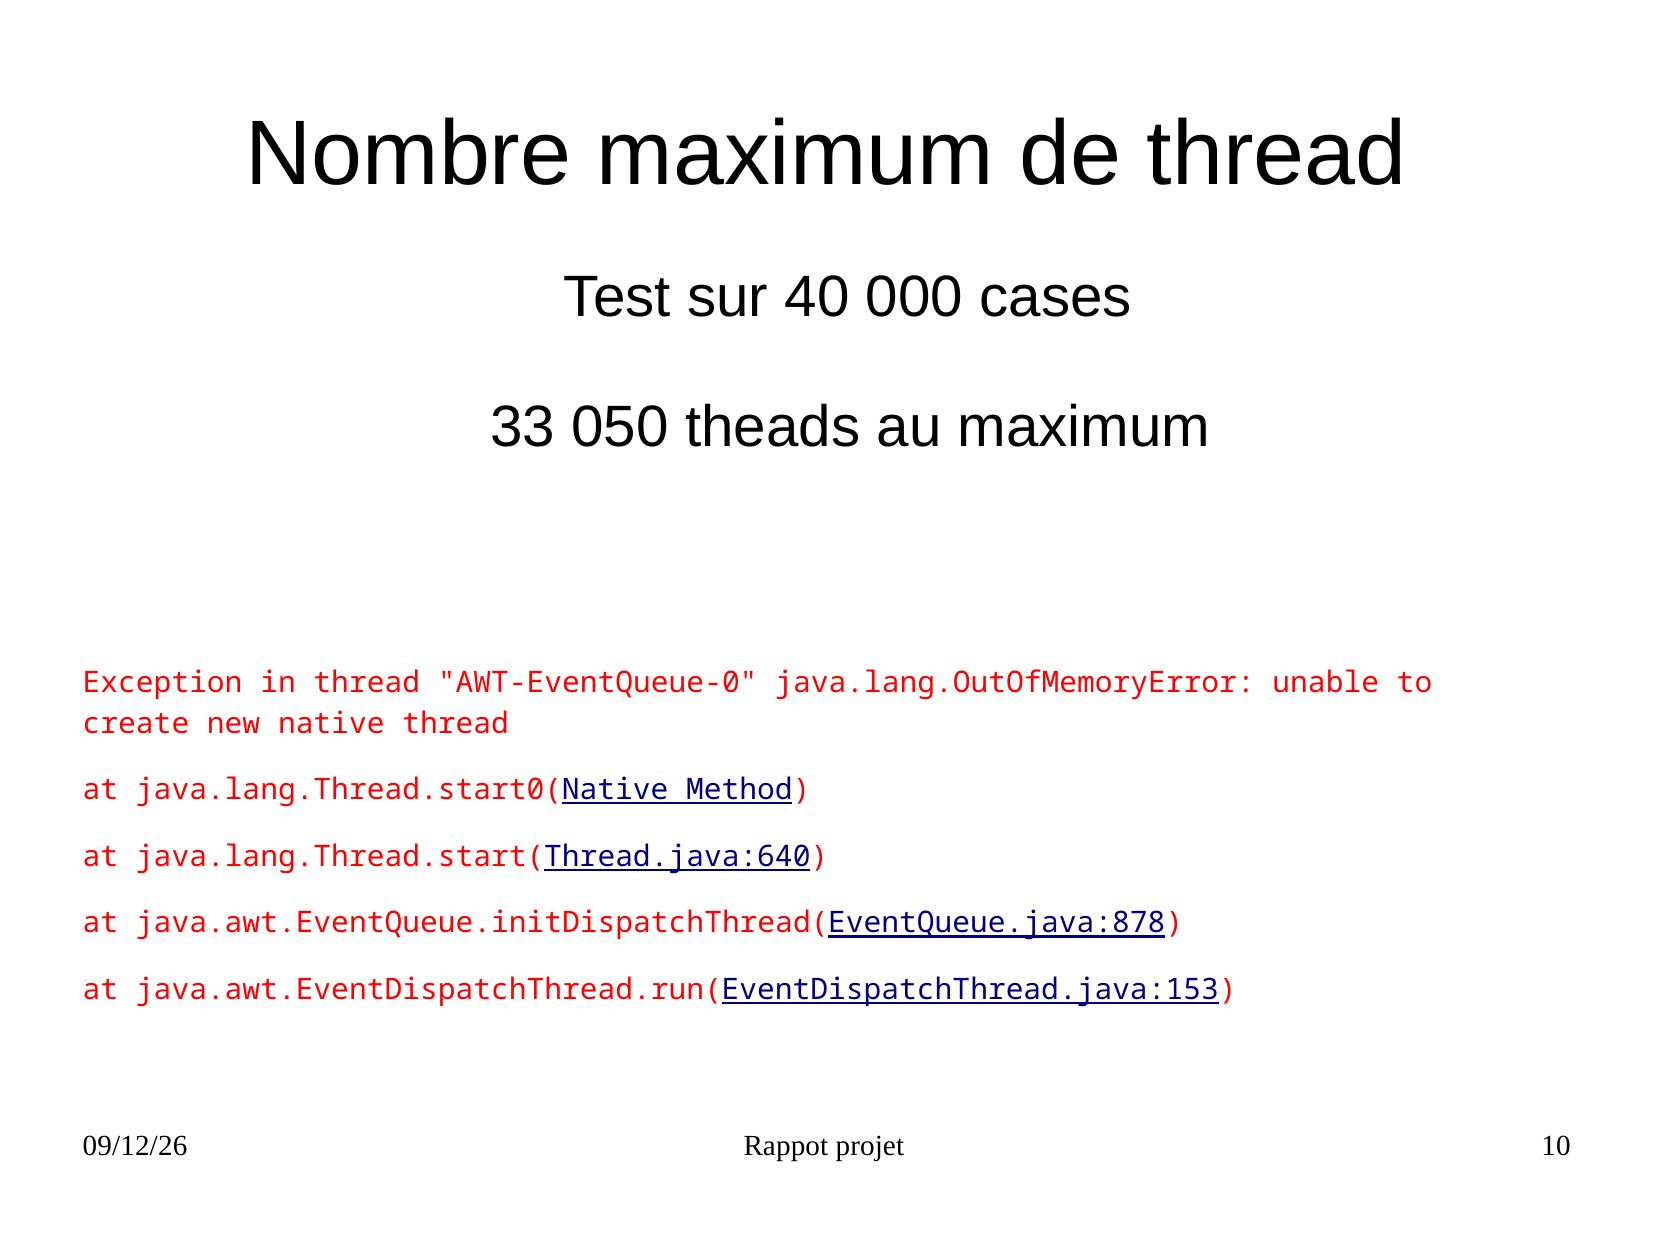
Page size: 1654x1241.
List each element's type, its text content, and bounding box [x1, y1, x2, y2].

text_box Test sur 40 000 cases 33 050 theads au maximum [106, 256, 1512, 603]
title Nombre maximum de thread [82, 49, 1571, 257]
list Exception in thread "AWT-EventQueue-0" java.lang.OutOfMemoryError: unable to create new native thread at java.lang.Thread.start0(Native Method) at java.lang.Thread.start(Thread.java:640) at java.awt.EventQueue.initDispatchThread(EventQueue.java:878) at java.awt.EventDispatchThread.run(EventDispatchThread.java:153) [82, 661, 1538, 1010]
